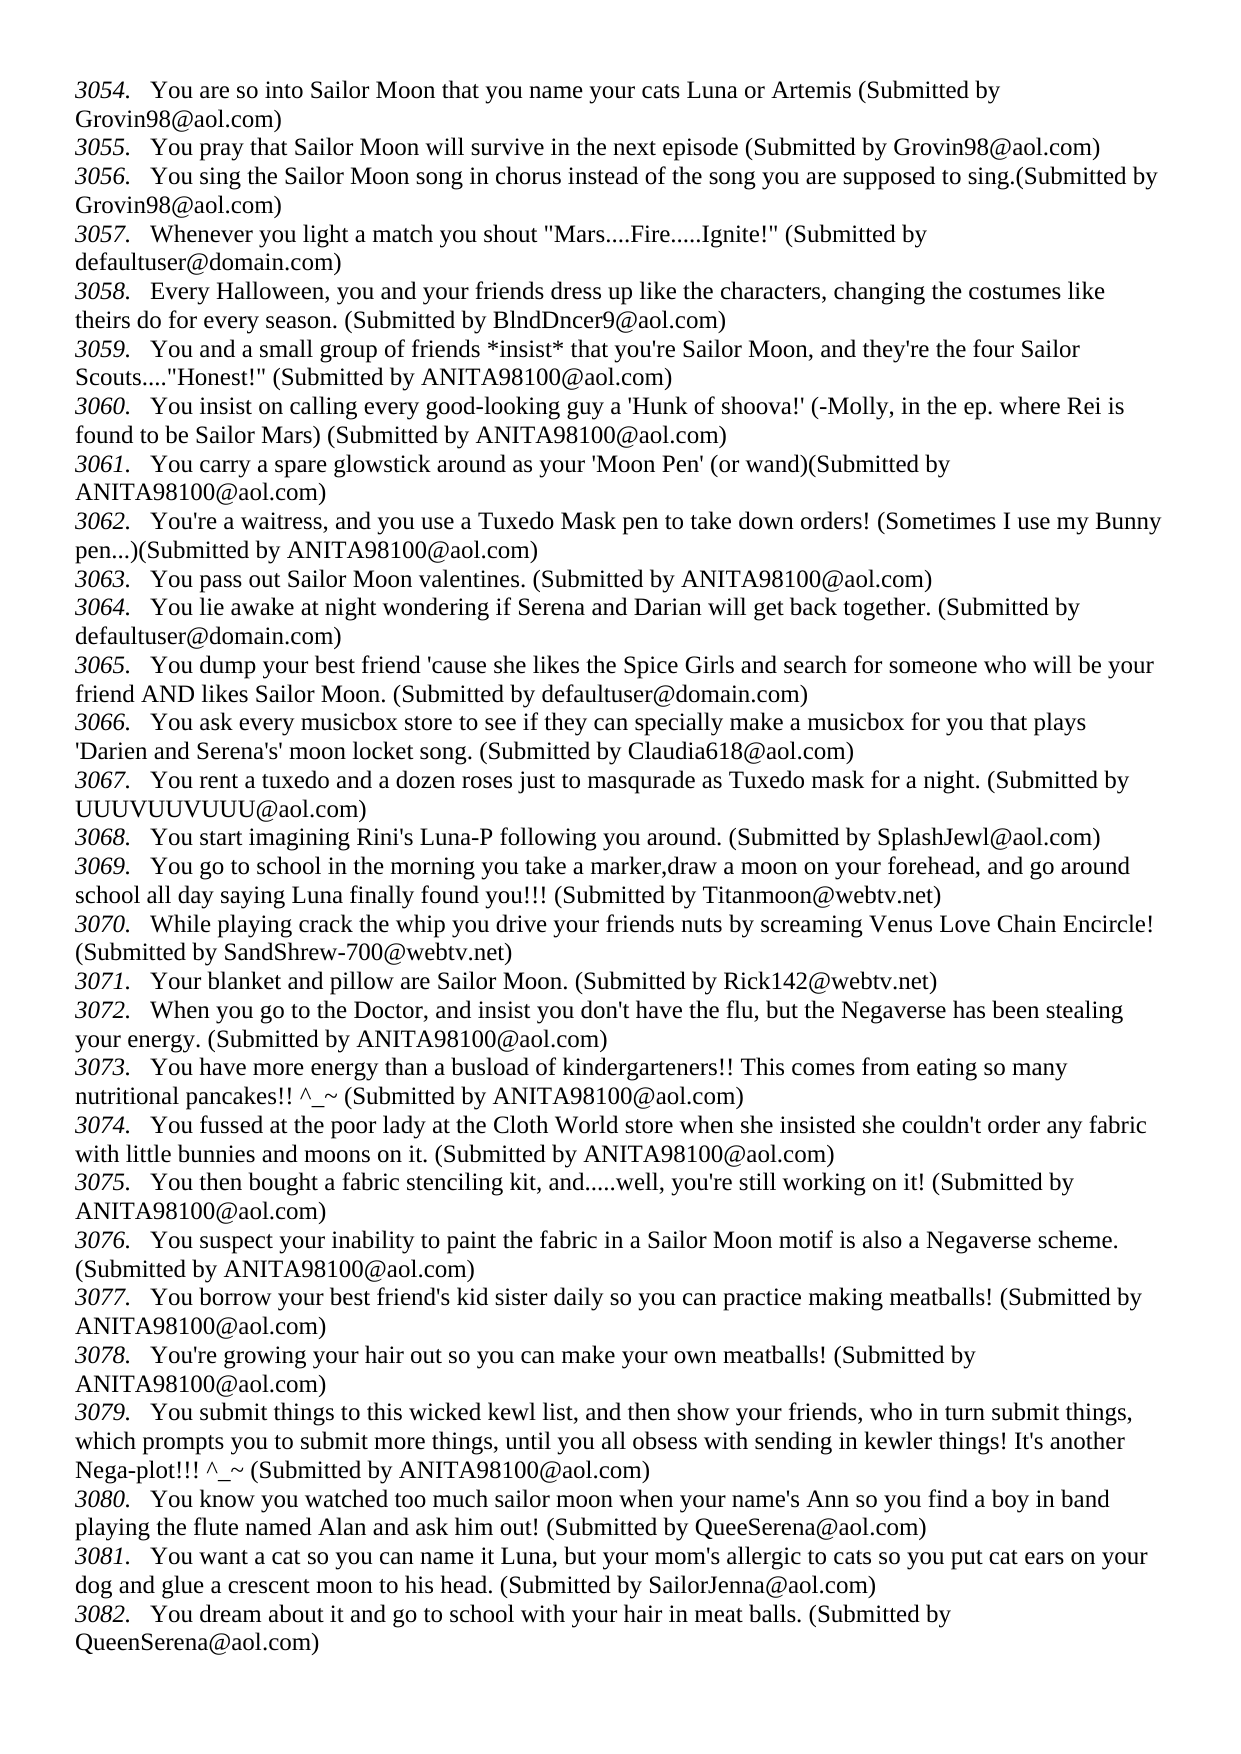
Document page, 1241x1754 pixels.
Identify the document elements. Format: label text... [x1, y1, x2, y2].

list You ask every musicbox store to see if they can specially make a musicbox for you that plays 'Darien and Serena's' moon locket song. (Submitted by Claudia618@aol.com) [75, 707, 1165, 765]
list You suspect your inability to paint the fabric in a Sailor Moon motif is also a Negaverse scheme. (Submitted by ANITA98100@aol.com) [75, 1225, 1165, 1282]
list You rent a tuxedo and a dozen roses just to masqurade as Tuxedo mask for a night. (Submitted by UUUVUUVUUU@aol.com) [75, 765, 1165, 822]
list You pray that Sailor Moon will survive in the next episode (Submitted by Grovin98@aol.com) [75, 132, 1165, 161]
list You borrow your best friend's kid sister daily so you can practice making meatballs! (Submitted by ANITA98100@aol.com) [75, 1282, 1165, 1340]
list You have more energy than a busload of kindergarteners!! This comes from eating so many nutritional pancakes!! ^_~ (Submitted by ANITA98100@aol.com) [75, 1052, 1165, 1110]
list Whenever you light a match you shout "Mars....Fire.....Ignite!" (Submitted by defaultuser@domain.com) [75, 219, 1165, 276]
list While playing crack the whip you drive your friends nuts by screaming Venus Love Chain Encircle!(Submitted by SandShrew-700@webtv.net) [75, 909, 1165, 966]
list You lie awake at night wondering if Serena and Darian will get back together. (Submitted by defaultuser@domain.com) [75, 592, 1165, 650]
list You are so into Sailor Moon that you name your cats Luna or Artemis (Submitted by Grovin98@aol.com) [75, 75, 1165, 132]
list You fussed at the poor lady at the Cloth World store when she insisted she couldn't order any fabric with little bunnies and moons on it. (Submitted by ANITA98100@aol.com) [75, 1110, 1165, 1167]
list You dream about it and go to school with your hair in meat balls. (Submitted by QueenSerena@aol.com) [75, 1599, 1165, 1656]
list You and a small group of friends *insist* that you're Sailor Moon, and they're the four Sailor Scouts...."Honest!" (Submitted by ANITA98100@aol.com) [75, 334, 1165, 391]
list You want a cat so you can name it Luna, but your mom's allergic to cats so you put cat ears on your dog and glue a crescent moon to his head. (Submitted by SailorJenna@aol.com) [75, 1541, 1165, 1599]
list You're growing your hair out so you can make your own meatballs! (Submitted by ANITA98100@aol.com) [75, 1340, 1165, 1397]
list You go to school in the morning you take a marker,draw a moon on your forehead, and go around school all day saying Luna finally found you!!! (Submitted by Titanmoon@webtv.net) [75, 851, 1165, 909]
list Every Halloween, you and your friends dress up like the characters, changing the costumes like theirs do for every season. (Submitted by BlndDncer9@aol.com) [75, 276, 1165, 334]
list When you go to the Doctor, and insist you don't have the flu, but the Negaverse has been stealing your energy. (Submitted by ANITA98100@aol.com) [75, 995, 1165, 1052]
list You pass out Sailor Moon valentines. (Submitted by ANITA98100@aol.com) [75, 564, 1165, 592]
list You carry a spare glowstick around as your 'Moon Pen' (or wand)(Submitted by ANITA98100@aol.com) [75, 449, 1165, 506]
list You then bought a fabric stenciling kit, and.....well, you're still working on it! (Submitted by ANITA98100@aol.com) [75, 1167, 1165, 1225]
list Your blanket and pillow are Sailor Moon. (Submitted by Rick142@webtv.net) [75, 966, 1165, 995]
list You start imagining Rini's Luna-P following you around. (Submitted by SplashJewl@aol.com) [75, 822, 1165, 851]
list You insist on calling every good-looking guy a 'Hunk of shoova!' (-Molly, in the ep. where Rei is found to be Sailor Mars) (Submitted by ANITA98100@aol.com) [75, 391, 1165, 449]
list You submit things to this wicked kewl list, and then show your friends, who in turn submit things, which prompts you to submit more things, until you all obsess with sending in kewler things! It's another Nega-plot!!! ^_~ (Submitted by ANITA98100@aol.com) [75, 1397, 1165, 1484]
list You dump your best friend 'cause she likes the Spice Girls and search for someone who will be your friend AND likes Sailor Moon. (Submitted by defaultuser@domain.com) [75, 650, 1165, 707]
list You know you watched too much sailor moon when your name's Ann so you find a boy in band playing the flute named Alan and ask him out! (Submitted by QueeSerena@aol.com) [75, 1484, 1165, 1541]
list You sing the Sailor Moon song in chorus instead of the song you are supposed to sing.(Submitted by Grovin98@aol.com) [75, 161, 1165, 219]
list You're a waitress, and you use a Tuxedo Mask pen to take down orders! (Sometimes I use my Bunny pen...)(Submitted by ANITA98100@aol.com) [75, 506, 1165, 564]
